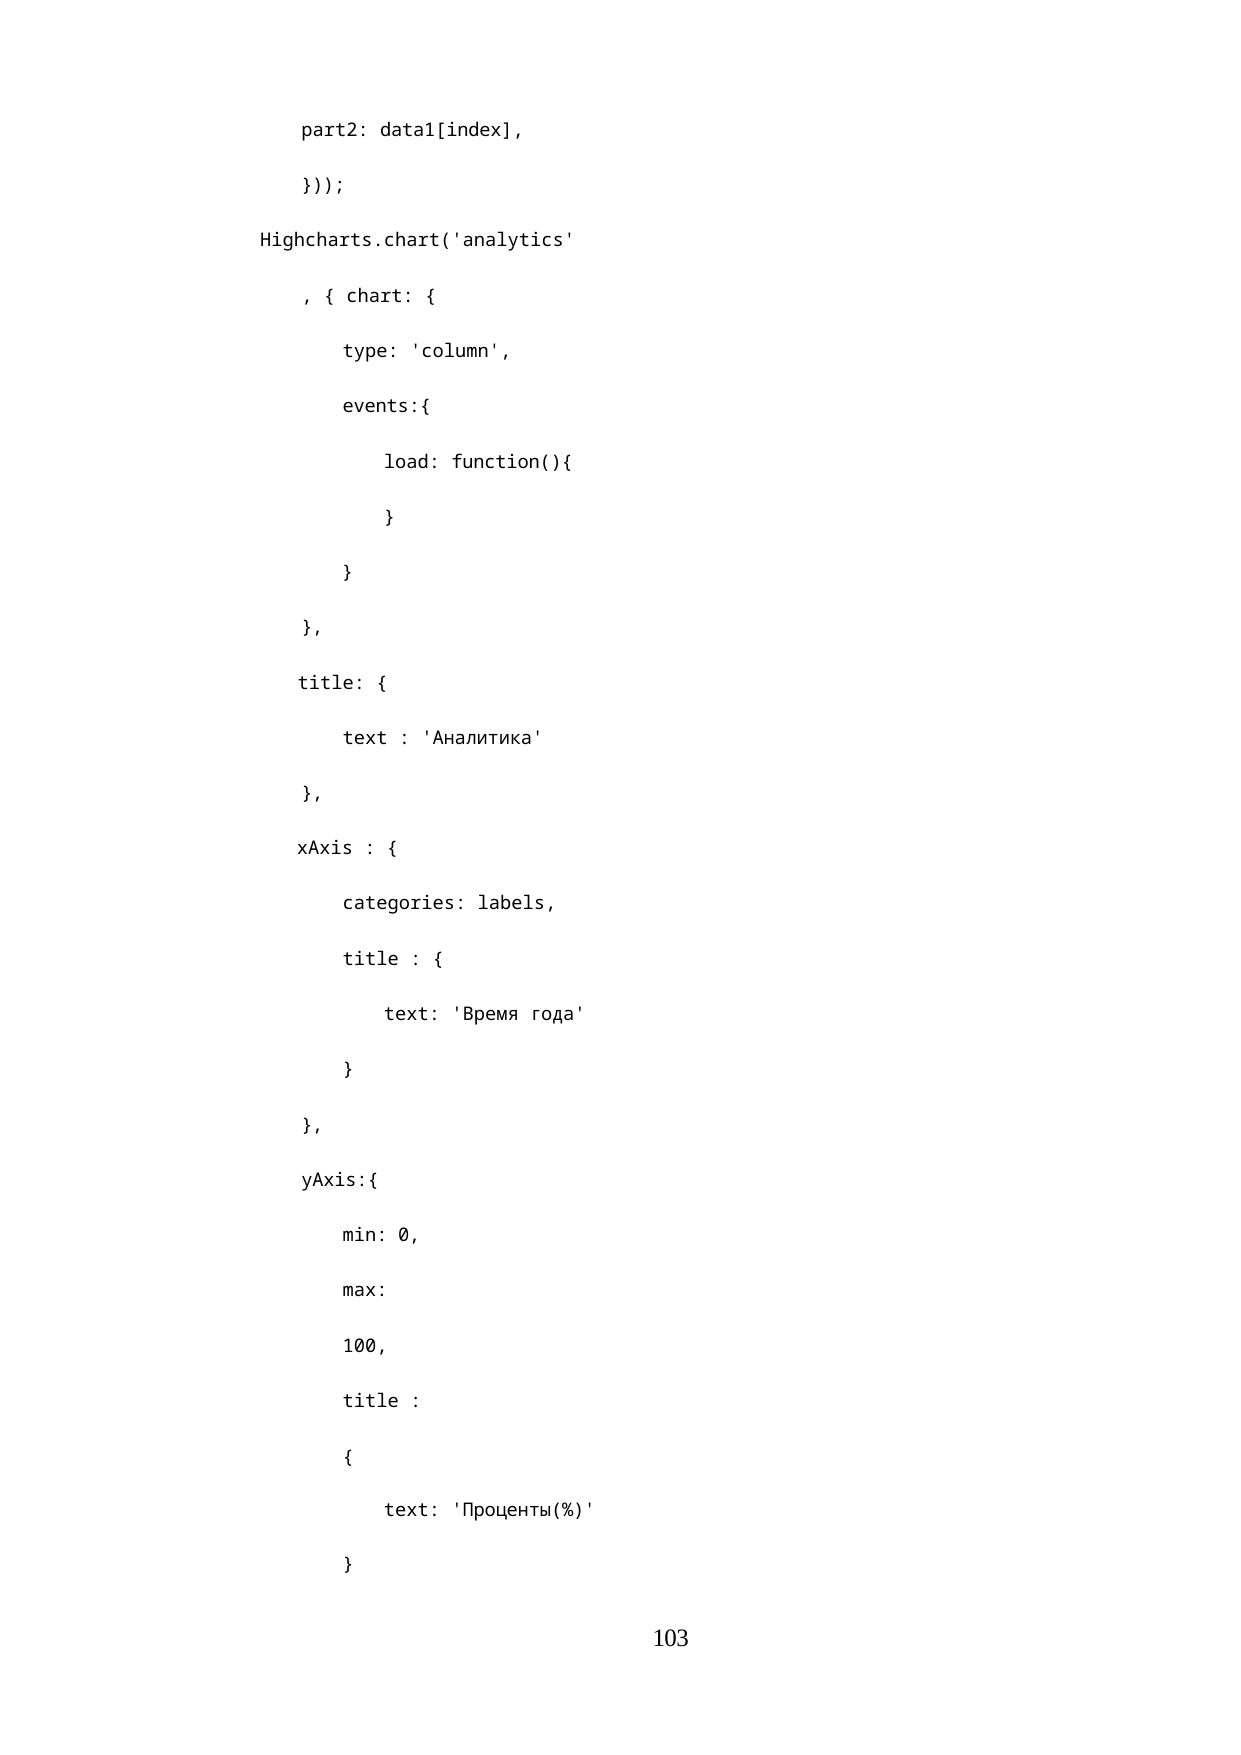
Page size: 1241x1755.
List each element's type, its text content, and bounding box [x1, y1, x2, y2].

text Highcharts.chart('analytics', { chart: { [260, 227, 581, 307]
text text: 'Время года' [383, 1001, 1241, 1026]
text } [342, 1550, 1241, 1576]
text } [342, 1056, 1241, 1081]
text title: { [118, 669, 567, 694]
text }, [301, 779, 1241, 805]
text })); [301, 171, 1241, 197]
text xAxis : { [192, 834, 504, 860]
text load: function(){ [383, 448, 1241, 474]
text type: 'column', events:{ [342, 337, 533, 418]
text yAxis:{ [301, 1166, 1241, 1192]
text categories: labels, title : { [342, 890, 581, 971]
text text: 'Проценты(%)' [383, 1499, 1241, 1521]
text } [383, 503, 1241, 529]
text text : 'Аналитика' [342, 724, 1241, 750]
text max: 100, title : { [342, 1276, 437, 1469]
text } [118, 559, 577, 584]
text part2: data1[index], [301, 116, 1241, 142]
text min: 0, [342, 1221, 1241, 1247]
text }, [301, 1111, 1241, 1136]
text }, [301, 614, 1241, 639]
